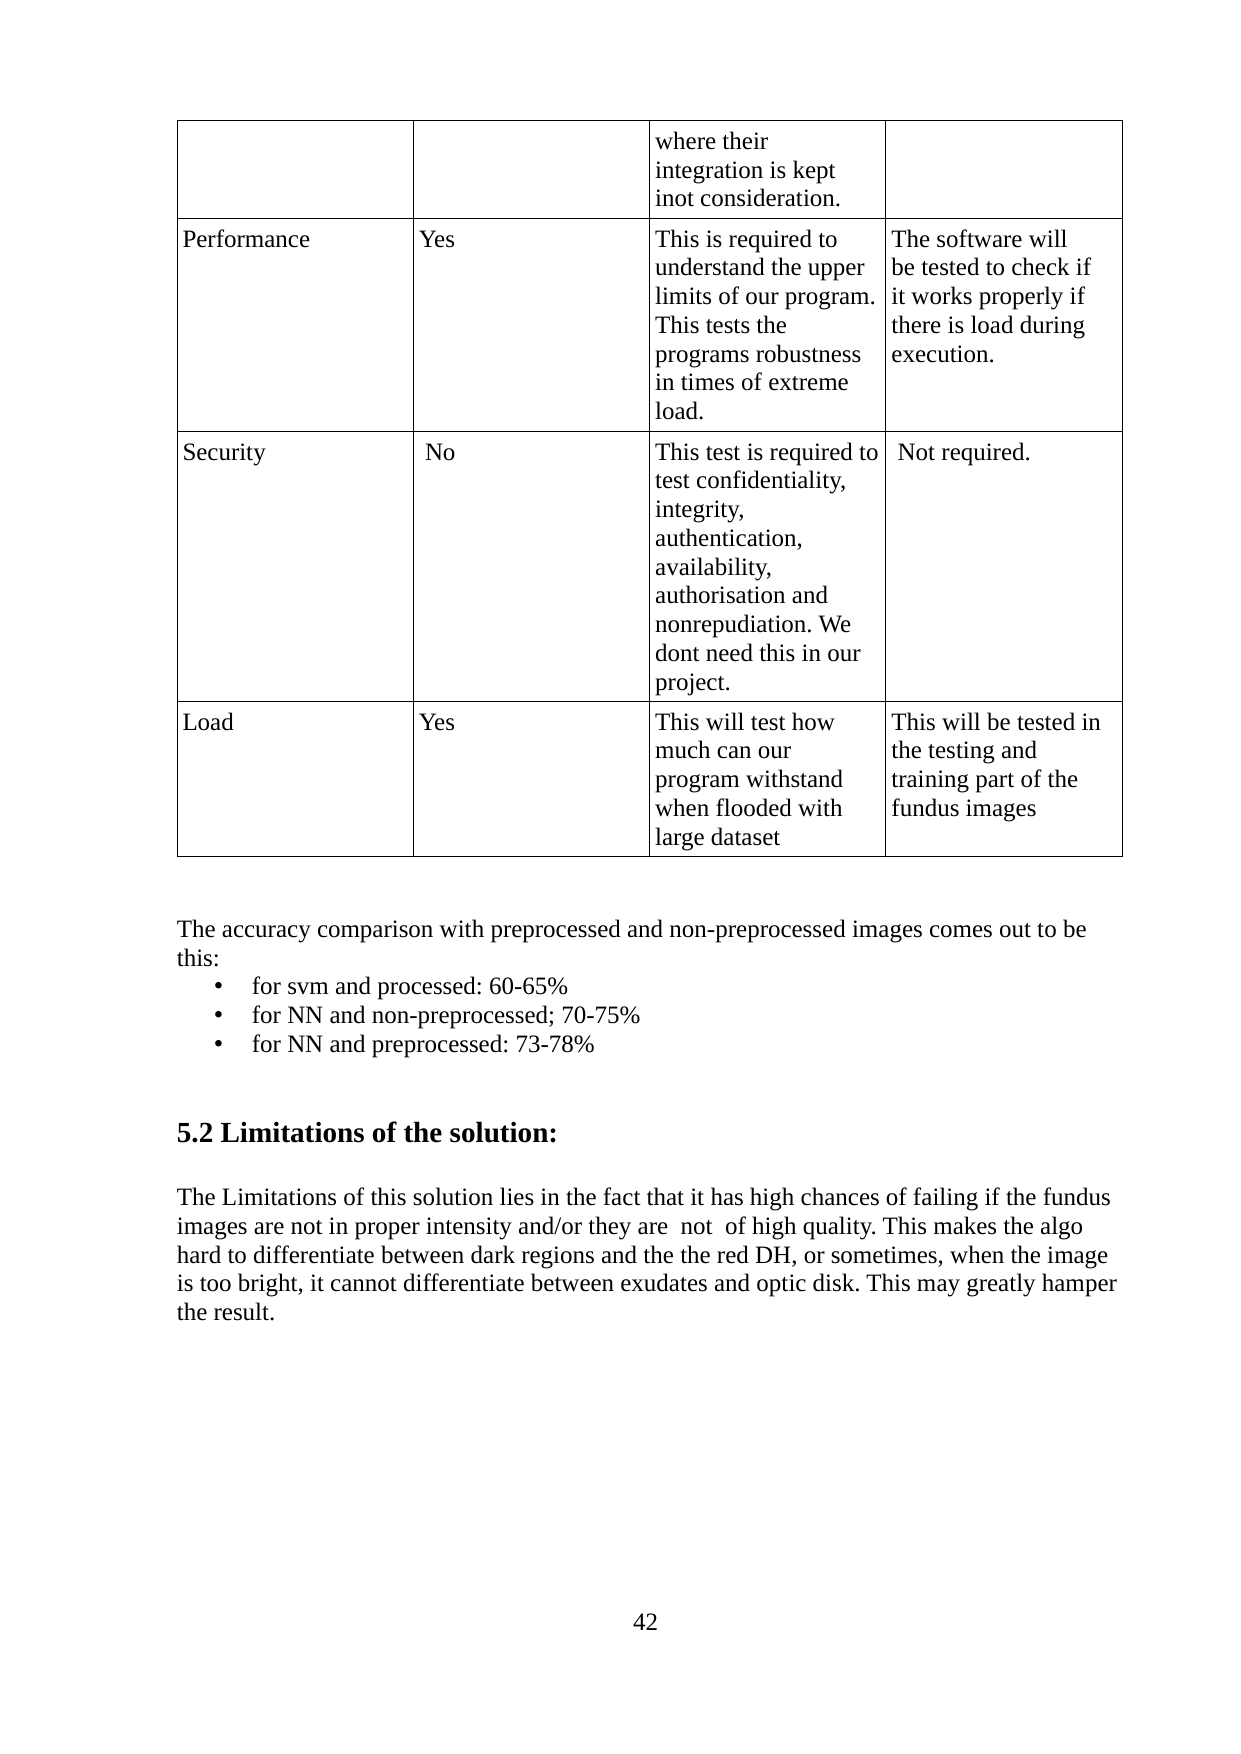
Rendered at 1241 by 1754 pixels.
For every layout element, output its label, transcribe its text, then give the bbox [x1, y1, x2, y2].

table_cell Yes [414, 702, 649, 856]
table_cell Yes [414, 219, 649, 431]
table_cell This will be tested in the testing and training part of the fundus images [886, 702, 1122, 856]
list for NN and preprocessed: 73-78% [214, 1029, 1122, 1058]
table_cell No [414, 432, 649, 701]
text The accuracy comparison with preprocessed and non-preprocessed images comes out to be this: [177, 914, 1122, 971]
table_cell Not required. [886, 432, 1122, 701]
table_cell Performance [178, 219, 413, 431]
table_cell Load [178, 702, 413, 856]
table_cell The software will be tested to check if it works properly if there is load during execution. [886, 219, 1122, 431]
table_cell Security [178, 432, 413, 701]
list for NN and non-preprocessed; 70-75% [214, 1000, 1122, 1029]
text 5.2 Limitations of the solution: [177, 1115, 1122, 1149]
table_cell [178, 121, 413, 218]
table_cell This is required to understand the upper limits of our program. This tests the programs robustness in times of extreme load. [650, 219, 885, 431]
table_cell This will test how much can our program withstand when flooded with large dataset [650, 702, 885, 856]
table_cell [414, 121, 649, 218]
table_cell [886, 121, 1122, 218]
text The Limitations of this solution lies in the fact that it has high chances of failing if the fundus images are not in proper intensity and/or they are not of high quality. This makes the algo hard to differentiate between dark regions and the the red DH, or sometimes, when the image is too bright, it cannot differentiate between exudates and optic disk. This may greatly hamper the result. [177, 1182, 1122, 1326]
list for svm and processed: 60-65% [214, 971, 1122, 1000]
table_cell where their integration is kept inot consideration. [650, 121, 885, 218]
table_cell This test is required to test confidentiality, integrity, authentication, availability, authorisation and nonrepudiation. We dont need this in our project. [650, 432, 885, 701]
